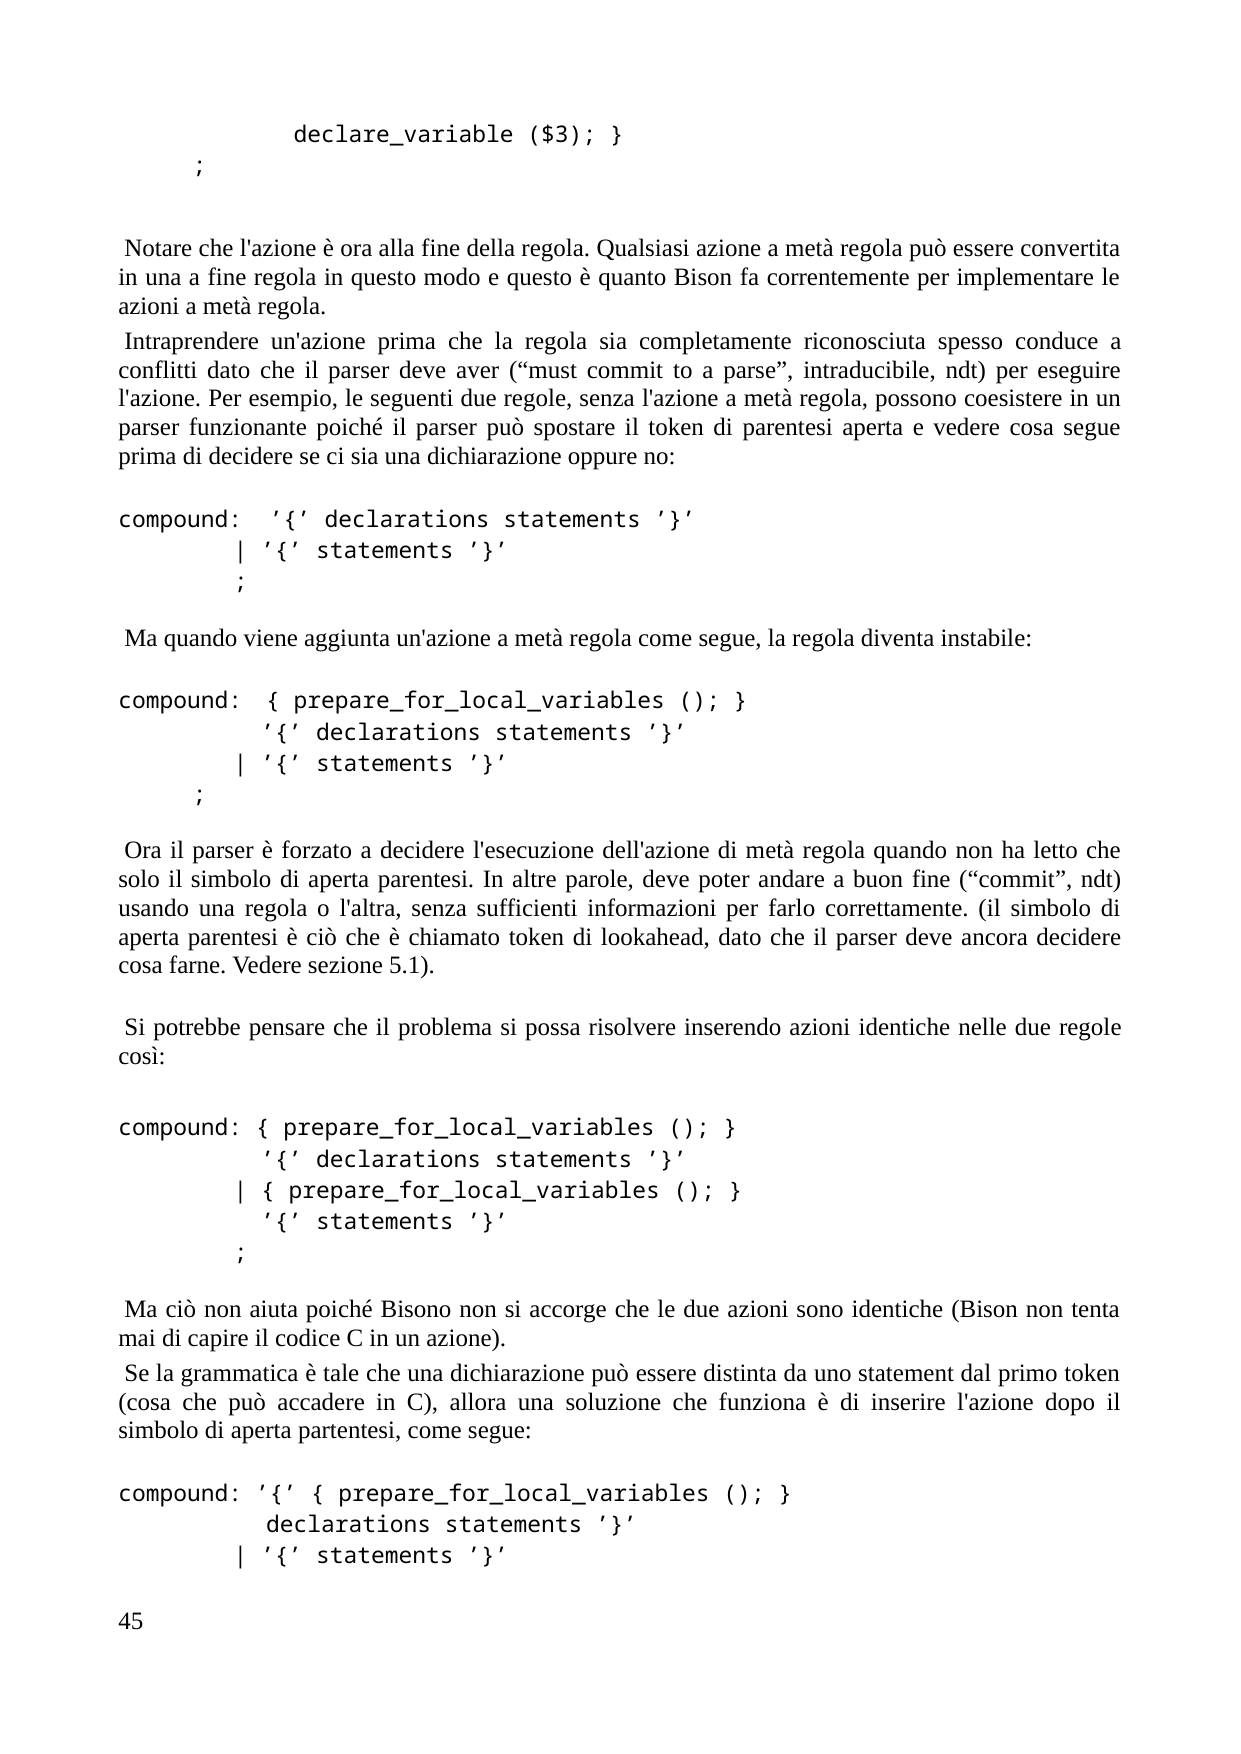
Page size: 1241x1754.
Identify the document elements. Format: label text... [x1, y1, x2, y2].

text ; [118, 565, 1122, 596]
text ’{’ declarations statements ’}’ [118, 1143, 1122, 1174]
text declare_variable ($3); } [118, 118, 1122, 149]
text Ora il parser è forzato a decidere l'esecuzione dell'azione di metà regola quando non ha letto che solo il simbolo di aperta parentesi. In altre parole, deve poter andare a buon fine (“commit”, ndt) usando una regola o l'altra, senza sufficienti informazioni per farlo correttamente. (il simbolo di aperta parentesi è ciò che è chiamato token di lookahead, dato che il parser deve ancora decidere cosa farne. Vedere sezione 5.1). [118, 836, 1122, 979]
text Se la grammatica è tale che una dichiarazione può essere distinta da uno statement dal primo token (cosa che può accadere in C), allora una soluzione che funziona è di inserire l'azione dopo il simbolo di aperta partentesi, come segue: [118, 1358, 1122, 1444]
text compound: ’{’ { prepare_for_local_variables (); } [118, 1477, 1122, 1508]
text ; [118, 1236, 1122, 1268]
text Notare che l'azione è ora alla fine della regola. Qualsiasi azione a metà regola può essere convertita in una a fine regola in questo modo e questo è quanto Bison fa correntemente per implementare le azioni a metà regola. [118, 233, 1122, 319]
text | ’{’ statements ’}’ [118, 1539, 1122, 1571]
text Ma quando viene aggiunta un'azione a metà regola come segue, la regola diventa instabile: [118, 623, 1122, 651]
text ’{’ declarations statements ’}’ [118, 716, 1122, 747]
text Ma ciò non aiuta poiché Bisono non si accorge che le due azioni sono identiche (Bison non tenta mai di capire il codice C in un azione). [118, 1294, 1122, 1351]
text | ’{’ statements ’}’ [118, 747, 1122, 778]
text declarations statements ’}’ [118, 1508, 1122, 1539]
text Si potrebbe pensare che il problema si possa risolvere inserendo azioni identiche nelle due regole così: [118, 1012, 1122, 1070]
text compound: { prepare_for_local_variables (); } [118, 1111, 1122, 1143]
text Intraprendere un'azione prima che la regola sia completamente riconosciuta spesso conduce a conflitti dato che il parser deve aver (“must commit to a parse”, intraducibile, ndt) per eseguire l'azione. Per esempio, le seguenti due regole, senza l'azione a metà regola, possono coesistere in un parser funzionante poiché il parser può spostare il token di parentesi aperta e vedere cosa segue prima di decidere se ci sia una dichiarazione oppure no: [118, 326, 1122, 470]
text ; [118, 778, 1122, 809]
text ’{’ statements ’}’ [118, 1205, 1122, 1236]
text compound: ’{’ declarations statements ’}’ [118, 503, 1122, 534]
text | ’{’ statements ’}’ [118, 534, 1122, 565]
text | { prepare_for_local_variables (); } [118, 1174, 1122, 1205]
text compound: { prepare_for_local_variables (); } [118, 684, 1122, 716]
text ; [118, 149, 1122, 181]
